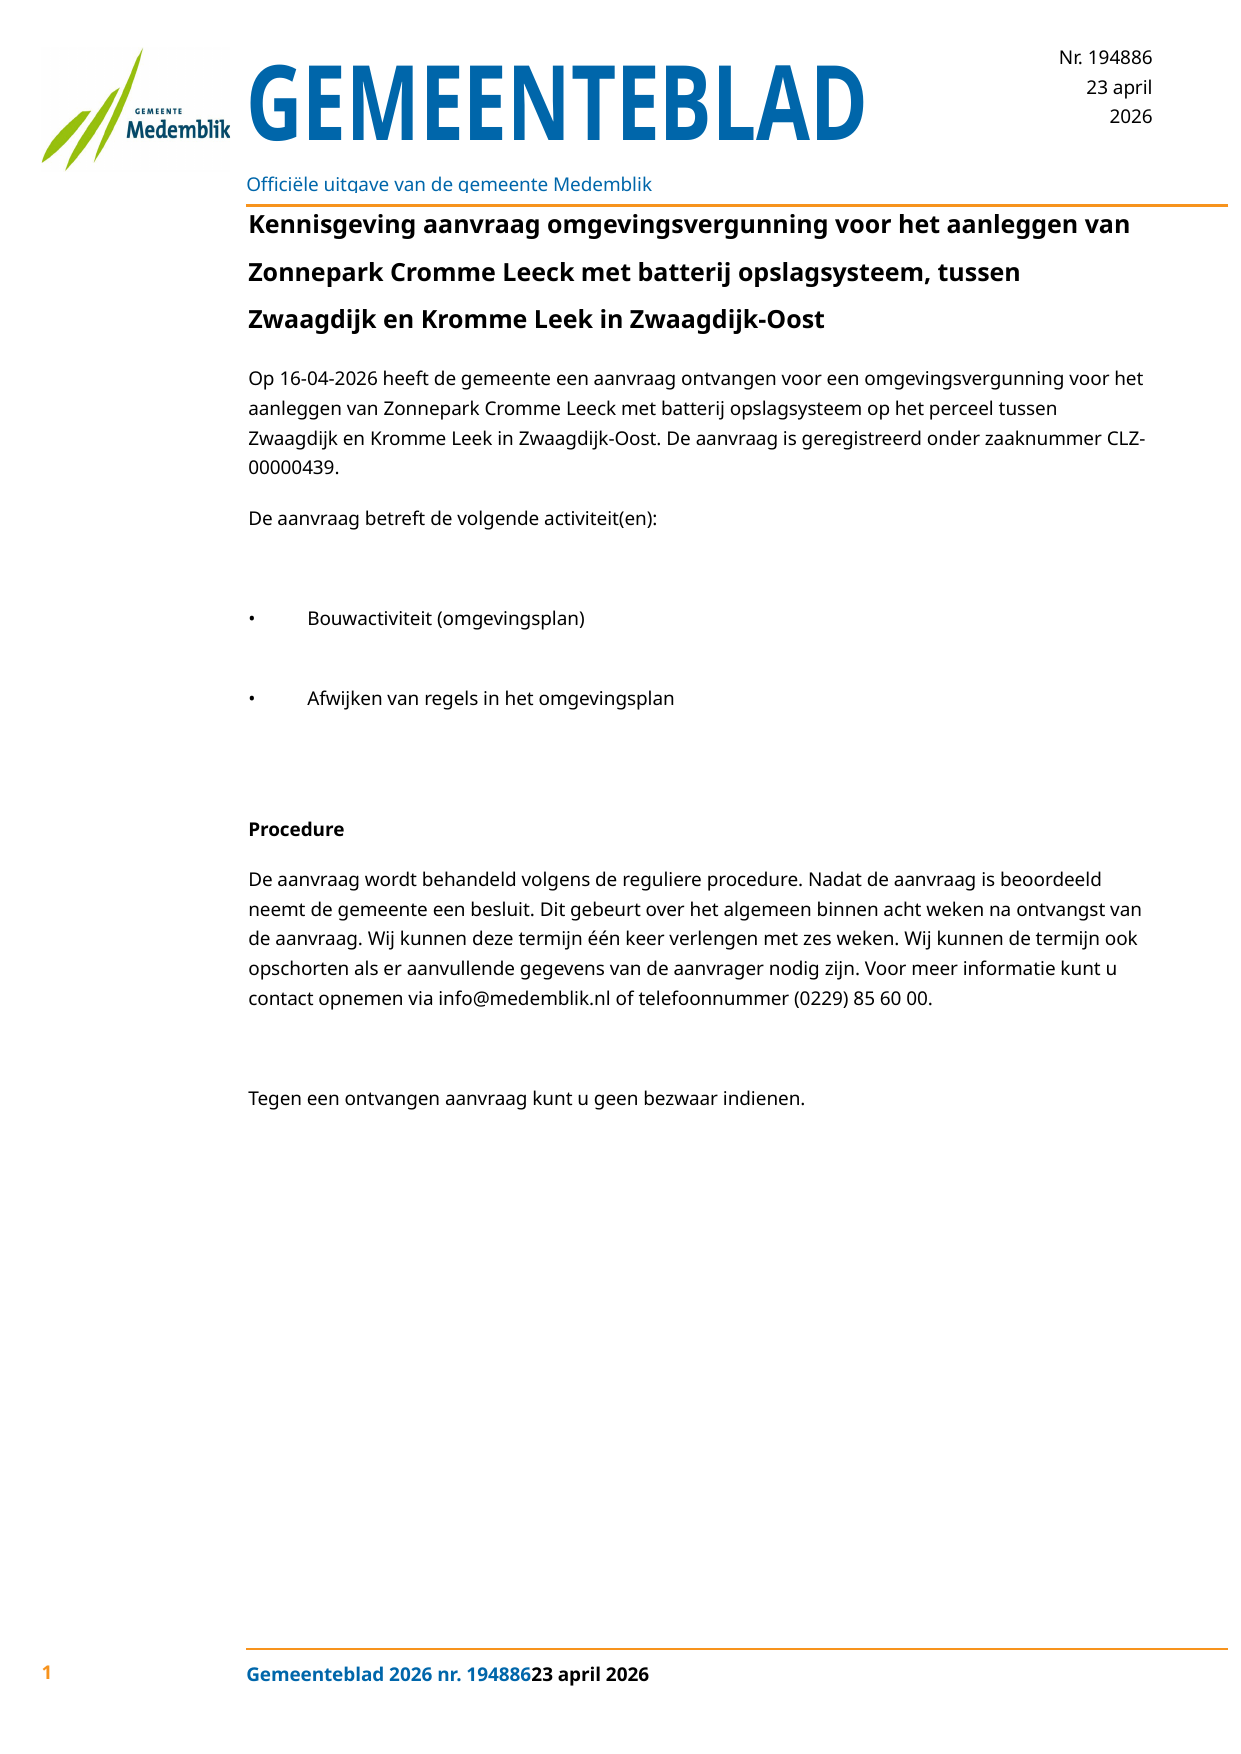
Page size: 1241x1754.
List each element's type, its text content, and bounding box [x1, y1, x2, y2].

text Procedure [248, 816, 1152, 842]
text De aanvraag wordt behandeld volgens de reguliere procedure. Nadat de aanvraag is beoordeeld neemt de gemeente een besluit. Dit gebeurt over het algemeen binnen acht weken na ontvangst van de aanvraag. Wij kunnen deze termijn één keer verlengen met zes weken. Wij kunnen de termijn ook opschorten als er aanvullende gegevens van de aanvrager nodig zijn. Voor meer informatie kunt u contact opnemen via info@medemblik.nl of telefoonnummer (0229) 85 60 00. [248, 866, 1152, 1010]
text Kennisgeving aanvraag omgevingsvergunning voor het aanleggen van Zonnepark Cromme Leeck met batterij opslagsysteem, tussen Zwaagdijk en Kromme Leek in Zwaagdijk-Oost [248, 207, 1152, 336]
list Afwijken van regels in het omgevingsplan [248, 686, 1152, 711]
list Bouwactiviteit (omgevingsplan) [248, 606, 1152, 631]
text De aanvraag betreft de volgende activiteit(en): [248, 505, 1152, 530]
text Op 16-04-2026 heeft de gemeente een aanvraag ontvangen voor een omgevingsvergunning voor het aanleggen van Zonnepark Cromme Leeck met batterij opslagsysteem op het perceel tussen Zwaagdijk en Kromme Leek in Zwaagdijk-Oost. De aanvraag is geregistreerd onder zaaknummer CLZ-00000439. [248, 366, 1152, 480]
text Tegen een ontvangen aanvraag kunt u geen bezwaar indienen. [248, 1086, 1152, 1111]
picture [41, 47, 231, 172]
